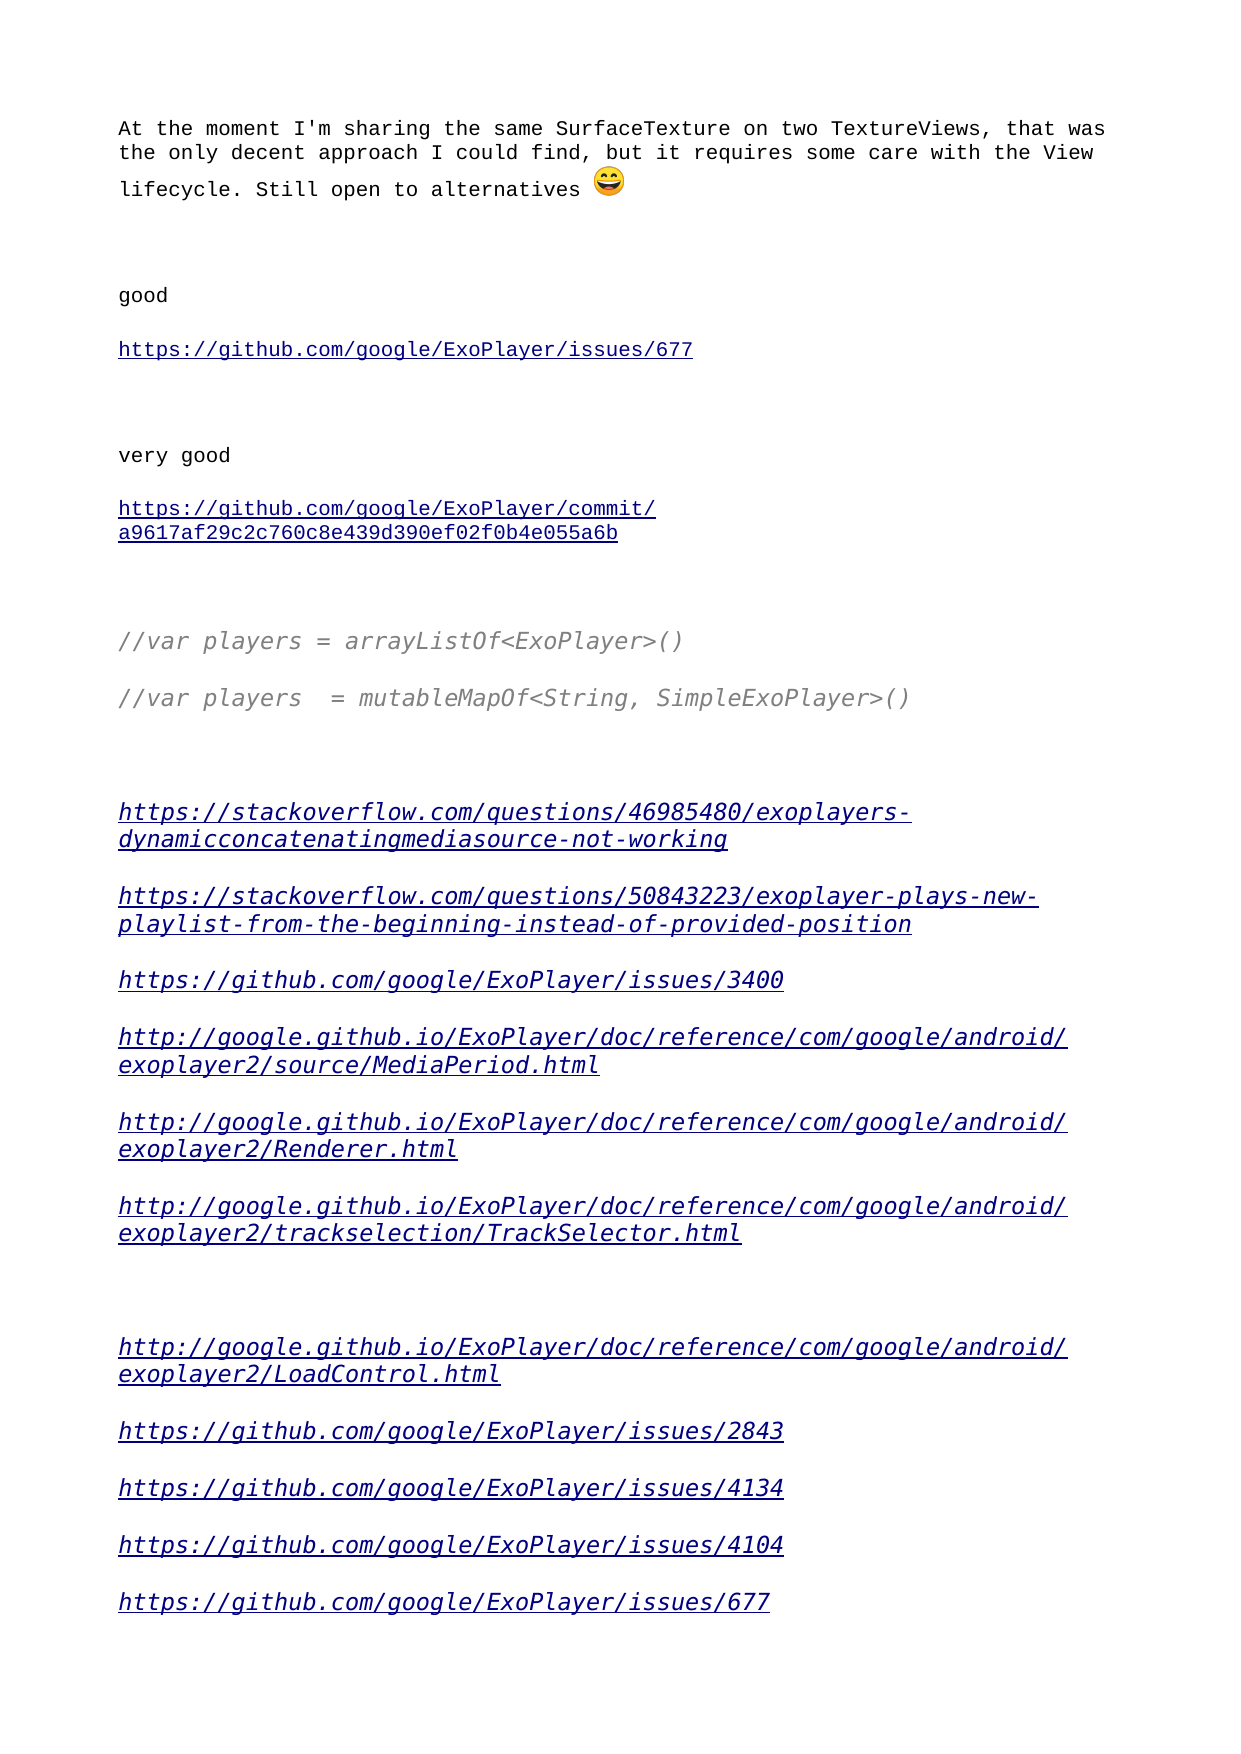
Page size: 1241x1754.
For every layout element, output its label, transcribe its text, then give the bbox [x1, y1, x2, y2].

picture [593, 165, 625, 197]
text http://google.github.io/ExoPlayer/doc/reference/com/google/android/exoplayer2/Renderer.html [118, 1108, 1122, 1163]
text https://github.com/google/ExoPlayer/issues/2843 [118, 1418, 1122, 1445]
text very good [118, 445, 1122, 468]
text At the moment I'm sharing the same SurfaceTexture on two TextureViews, that was the only decent approach I could find, but it requires some care with the View lifecycle. Still open to alternatives [118, 118, 1122, 203]
text https://github.com/google/ExoPlayer/issues/677 [118, 339, 1122, 362]
text https://github.com/google/ExoPlayer/issues/4104 [118, 1532, 1122, 1559]
text https://github.com/google/ExoPlayer/issues/3400 [118, 967, 1122, 994]
text //var players = arrayListOf<ExoPlayer>() [118, 628, 1122, 655]
text good [118, 286, 1122, 309]
text https://stackoverflow.com/questions/46985480/exoplayers-dynamicconcatenatingmediasource-not-working [118, 798, 1122, 853]
text http://google.github.io/ExoPlayer/doc/reference/com/google/android/exoplayer2/source/MediaPeriod.html [118, 1024, 1122, 1079]
text https://stackoverflow.com/questions/50843223/exoplayer-plays-new-playlist-from-the-beginning-instead-of-provided-position [118, 883, 1122, 938]
text https://github.com/google/ExoPlayer/issues/677 [118, 1588, 1122, 1616]
text https://github.com/google/ExoPlayer/commit/a9617af29c2c760c8e439d390ef02f0b4e055a6b [118, 498, 1122, 545]
text http://google.github.io/ExoPlayer/doc/reference/com/google/android/exoplayer2/LoadControl.html [118, 1334, 1122, 1388]
text https://github.com/google/ExoPlayer/issues/4134 [118, 1475, 1122, 1502]
text //var players = mutableMapOf<String, SimpleExoPlayer>() [118, 685, 1122, 712]
text http://google.github.io/ExoPlayer/doc/reference/com/google/android/exoplayer2/trackselection/TrackSelector.html [118, 1192, 1122, 1247]
